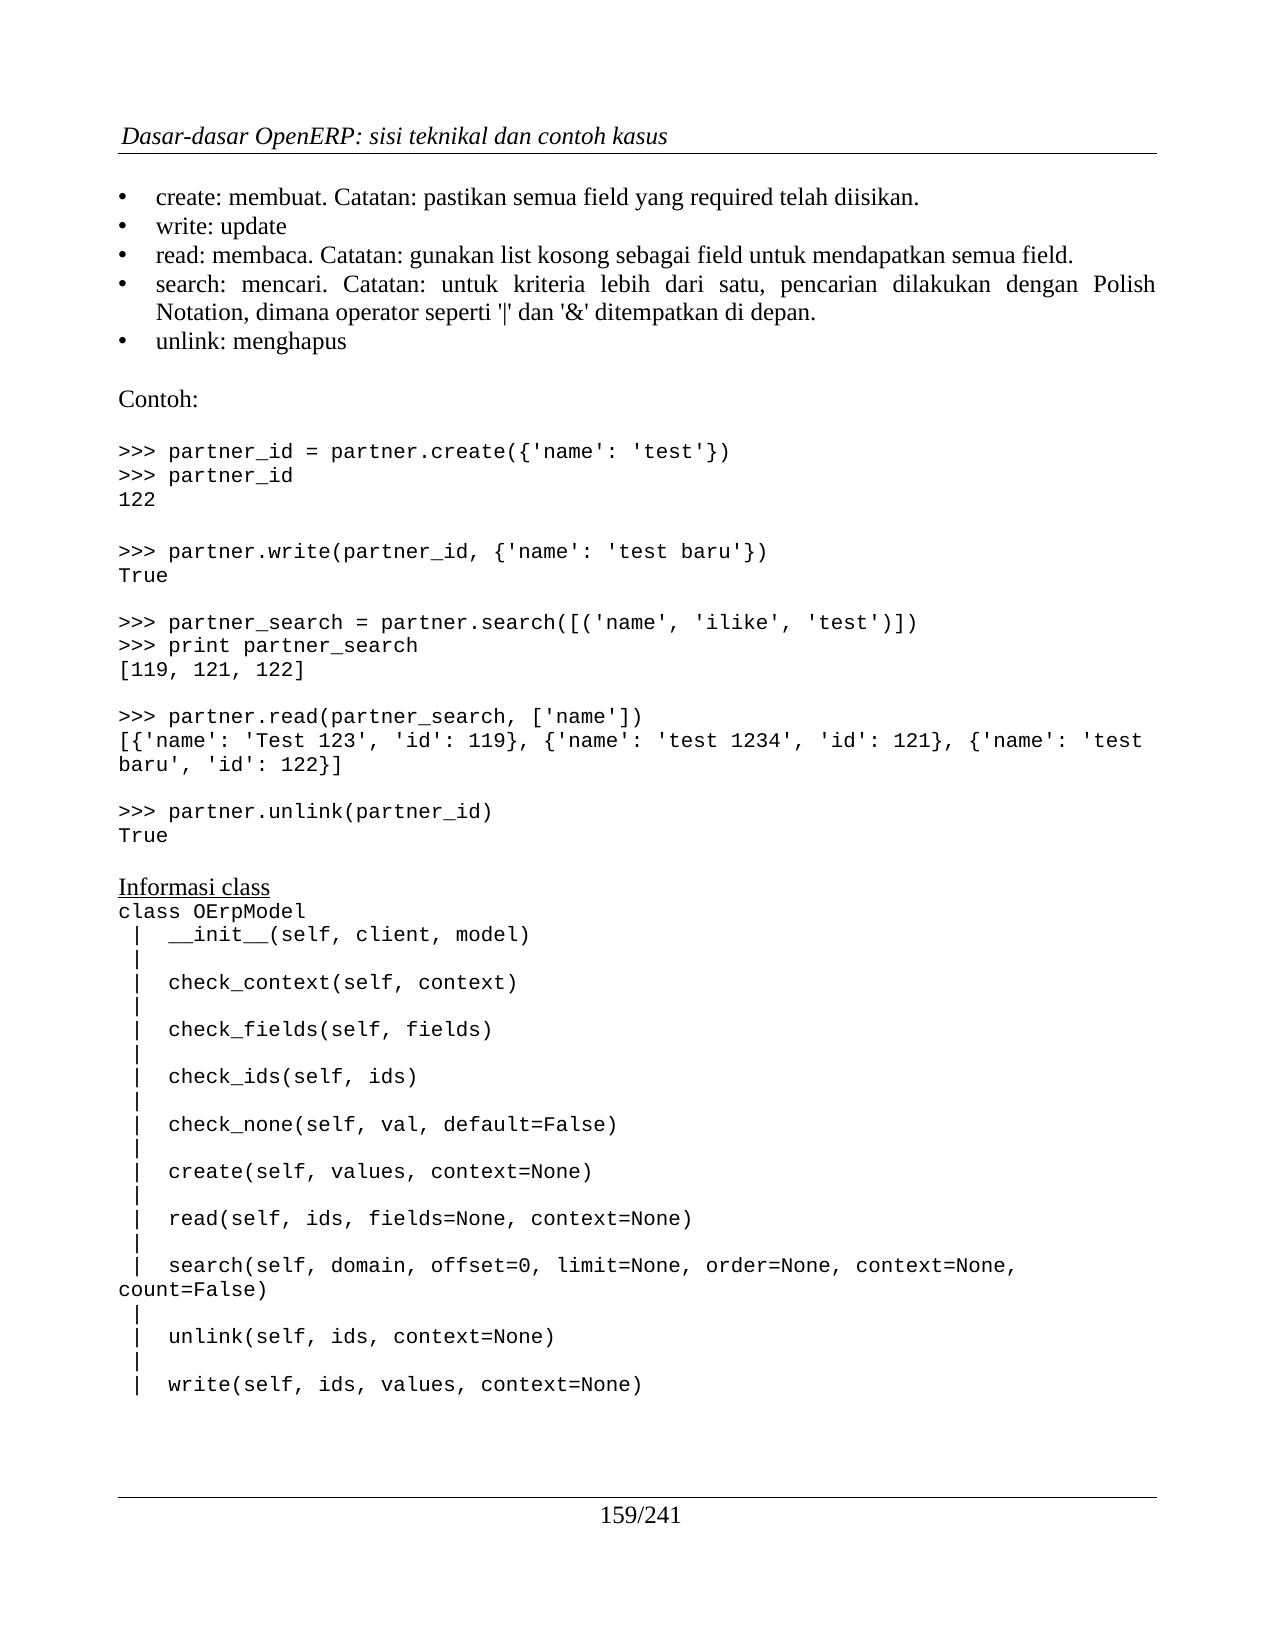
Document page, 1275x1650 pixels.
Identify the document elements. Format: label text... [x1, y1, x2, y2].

text True [118, 564, 1157, 588]
text | [118, 995, 1157, 1019]
text True [118, 825, 1157, 848]
text >>> partner.read(partner_search, ['name']) [118, 706, 1157, 730]
text | [118, 1350, 1157, 1374]
text Contoh: [118, 384, 1157, 412]
text >>> partner_id [118, 465, 1157, 488]
text >>> partner.write(partner_id, {'name': 'test baru'}) [118, 541, 1157, 564]
text | [118, 1184, 1157, 1208]
text | check_fields(self, fields) [118, 1019, 1157, 1043]
text >>> print partner_search [118, 636, 1157, 659]
text | read(self, ids, fields=None, context=None) [118, 1208, 1157, 1232]
text | check_ids(self, ids) [118, 1066, 1157, 1090]
text [{'name': 'Test 123', 'id': 119}, {'name': 'test 1234', 'id': 121}, {'name': 'test baru', 'id': 122}] [118, 730, 1157, 777]
text | write(self, ids, values, context=None) [118, 1374, 1157, 1397]
text [119, 121, 122] [118, 659, 1157, 683]
list write: update [118, 211, 1157, 240]
text | [118, 1232, 1157, 1255]
text >>> partner.unlink(partner_id) [118, 801, 1157, 825]
text class OErpModel [118, 901, 1157, 924]
list search: mencari. Catatan: untuk kriteria lebih dari satu, pencarian dilakukan dengan Polish Notation, dimana operator seperti '|' dan '&' ditempatkan di depan. [118, 269, 1157, 326]
text | [118, 1090, 1157, 1113]
list create: membuat. Catatan: pastikan semua field yang required telah diisikan. [118, 182, 1157, 211]
list read: membaca. Catatan: gunakan list kosong sebagai field untuk mendapatkan semua field. [118, 240, 1157, 269]
text | search(self, domain, offset=0, limit=None, order=None, context=None, count=False) [118, 1255, 1157, 1303]
text | [118, 1043, 1157, 1066]
text | check_context(self, context) [118, 972, 1157, 995]
text Informasi class [118, 872, 1157, 901]
text | check_none(self, val, default=False) [118, 1113, 1157, 1137]
text | [118, 948, 1157, 972]
text >>> partner_id = partner.create({'name': 'test'}) [118, 441, 1157, 465]
text | [118, 1137, 1157, 1161]
text 122 [118, 488, 1157, 512]
text | __init__(self, client, model) [118, 924, 1157, 948]
text | create(self, values, context=None) [118, 1161, 1157, 1184]
text | [118, 1303, 1157, 1326]
text >>> partner_search = partner.search([('name', 'ilike', 'test')]) [118, 612, 1157, 636]
text | unlink(self, ids, context=None) [118, 1326, 1157, 1350]
list unlink: menghapus [118, 326, 1157, 355]
